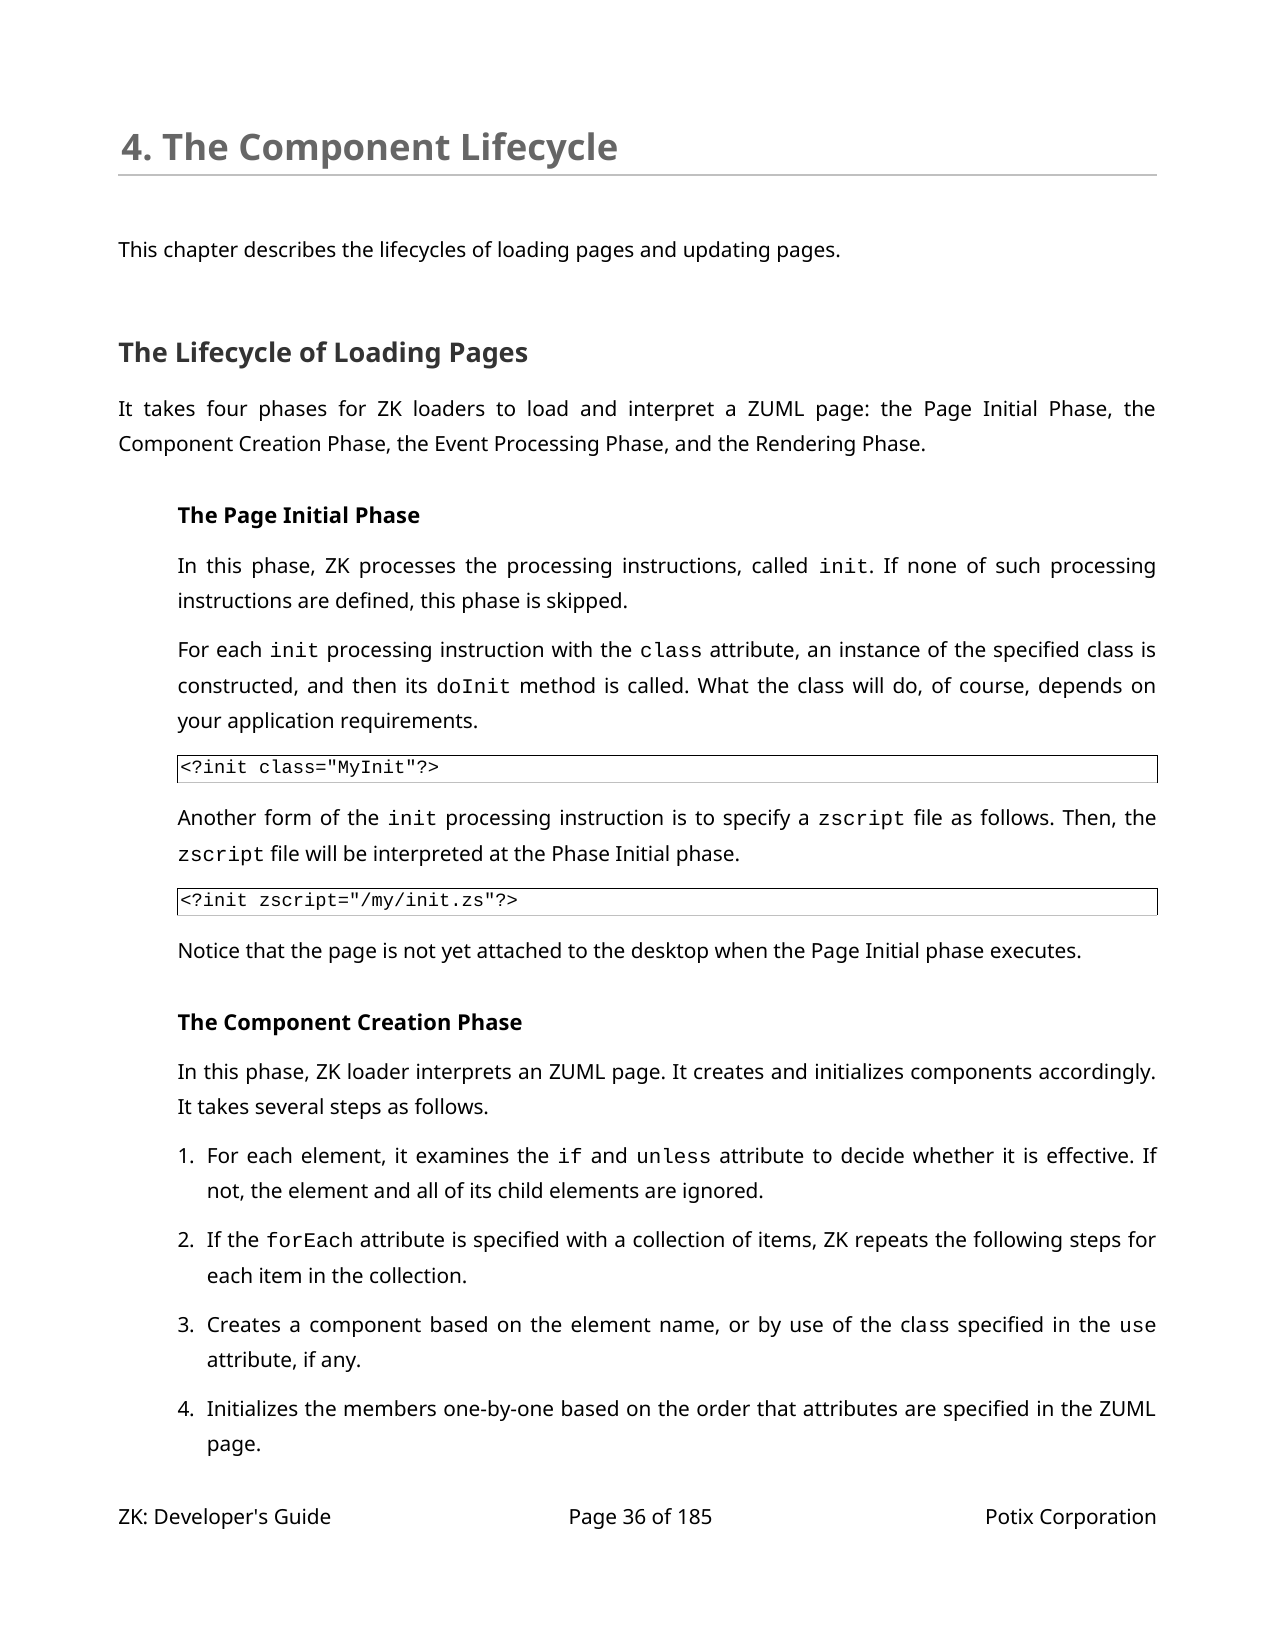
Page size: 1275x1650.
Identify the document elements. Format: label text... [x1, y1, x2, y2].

list If the forEach attribute is specified with a collection of items, ZK repeats the following steps for each item in the collection. [177, 1226, 1157, 1289]
text It takes four phases for ZK loaders to load and interpret a ZUML page: the Page Initial Phase, the Component Creation Phase, the Event Processing Phase, and the Rendering Phase. [118, 394, 1157, 458]
text In this phase, ZK processes the processing instructions, called init. If none of such processing instructions are defined, this phase is skipped. [177, 551, 1157, 615]
list Initializes the members one-by-one based on the order that attributes are specified in the ZUML page. [177, 1394, 1157, 1458]
text <?init zscript="/my/init.zs"?> [178, 889, 1157, 915]
list For each element, it examines the if and unless attribute to decide whether it is effective. If not, the element and all of its child elements are ignored. [177, 1141, 1157, 1205]
subtitle 4. The Component Lifecycle [118, 118, 1157, 174]
text This chapter describes the lifecycles of loading pages and updating pages. [118, 235, 1157, 263]
subtitle The Lifecycle of Loading Pages [118, 334, 1157, 371]
text Notice that the page is not yet attached to the desktop when the Page Initial phase executes. [177, 936, 1157, 964]
text In this phase, ZK loader interprets an ZUML page. It creates and initializes components accordingly. It takes several steps as follows. [177, 1057, 1157, 1121]
subtitle The Component Creation Phase [177, 1006, 1157, 1036]
list Creates a component based on the element name, or by use of the class specified in the use attribute, if any. [177, 1310, 1157, 1374]
text Another form of the init processing instruction is to specify a zscript file as follows. Then, the zscript file will be interpreted at the Phase Initial phase. [177, 803, 1157, 867]
text For each init processing instruction with the class attribute, an instance of the specified class is constructed, and then its doInit method is called. What the class will do, of course, depends on your application requirements. [177, 635, 1157, 734]
text <?init class="MyInit"?> [178, 756, 1157, 782]
subtitle The Page Initial Phase [177, 500, 1157, 530]
